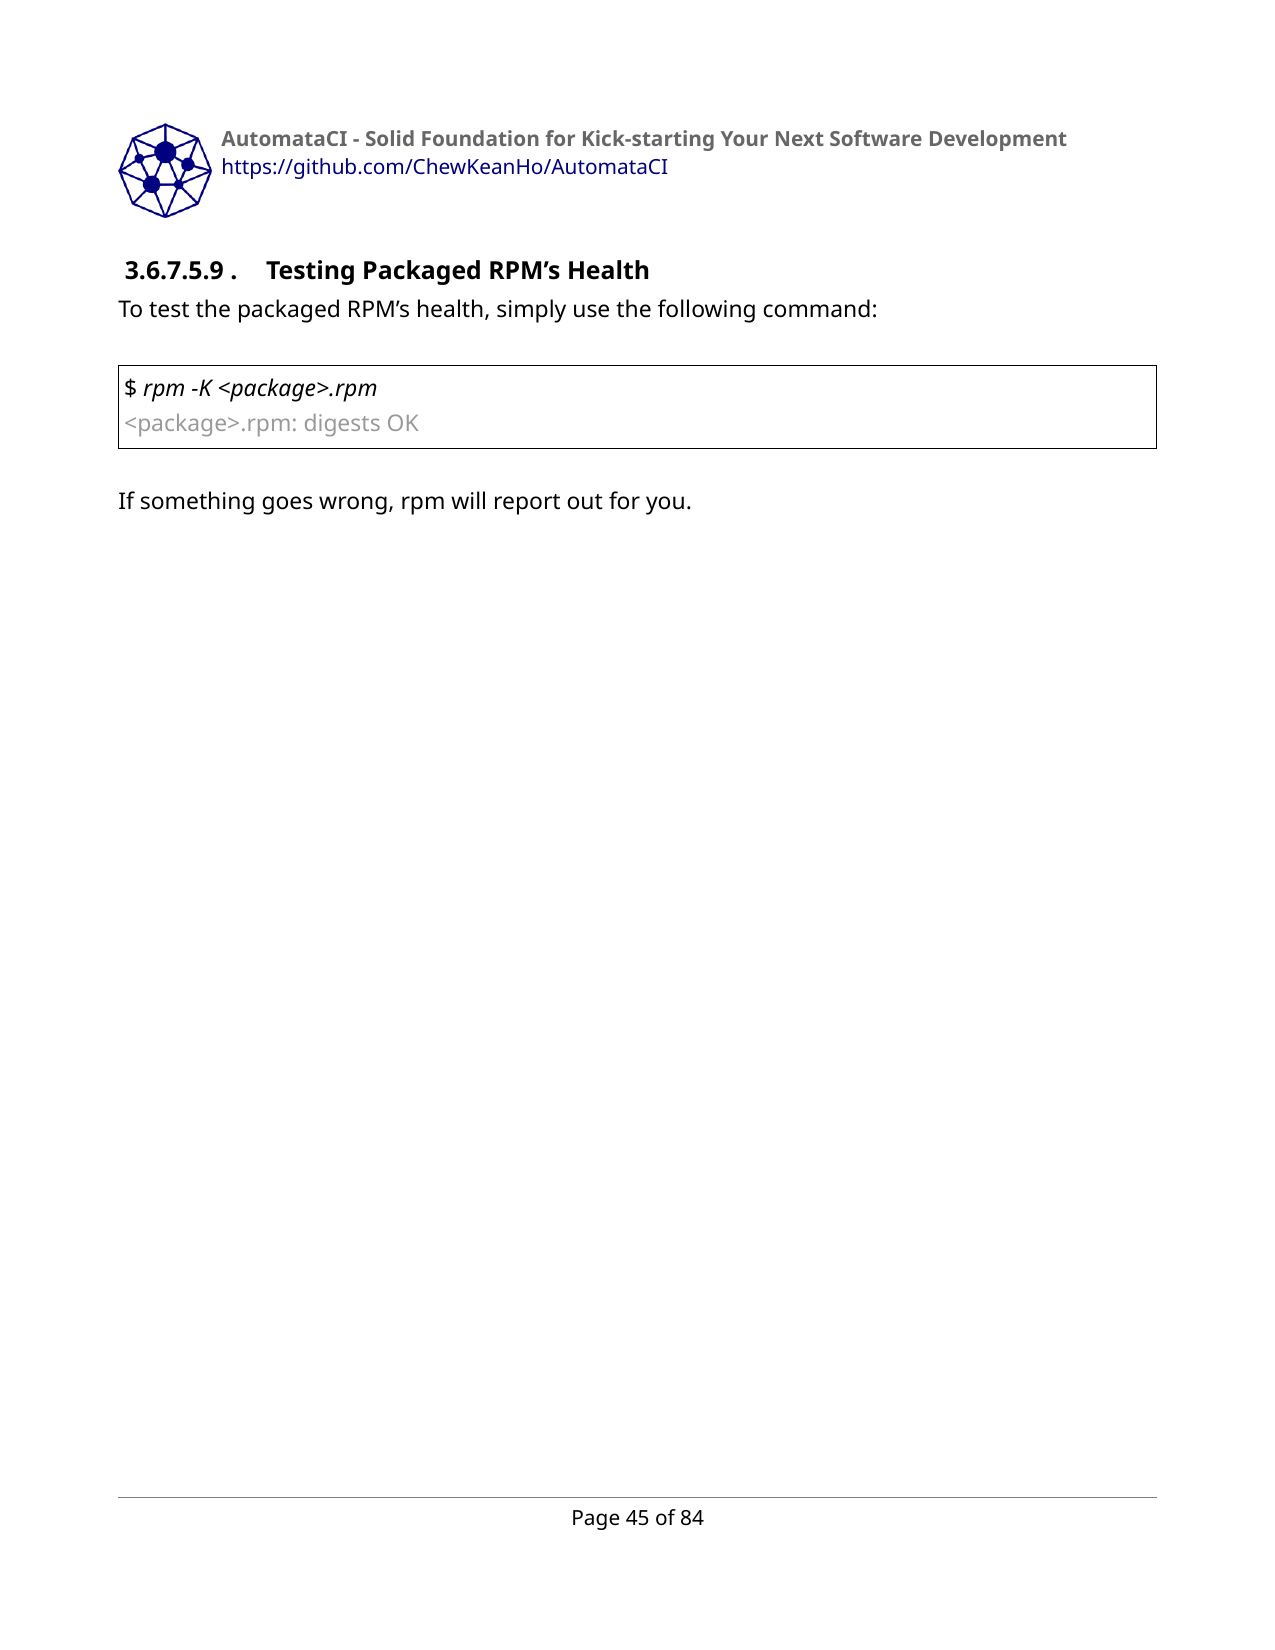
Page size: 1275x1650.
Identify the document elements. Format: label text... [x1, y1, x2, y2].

text To test the packaged RPM’s health, simply use the following command: [118, 293, 1157, 324]
table_header $ rpm -K <package>.rpm <package>.rpm: digests OK [119, 366, 1156, 448]
picture [118, 123, 212, 218]
text If something goes wrong, rpm will report out for you. [118, 485, 1157, 516]
subtitle Testing Packaged RPM’s Health [118, 253, 1157, 287]
